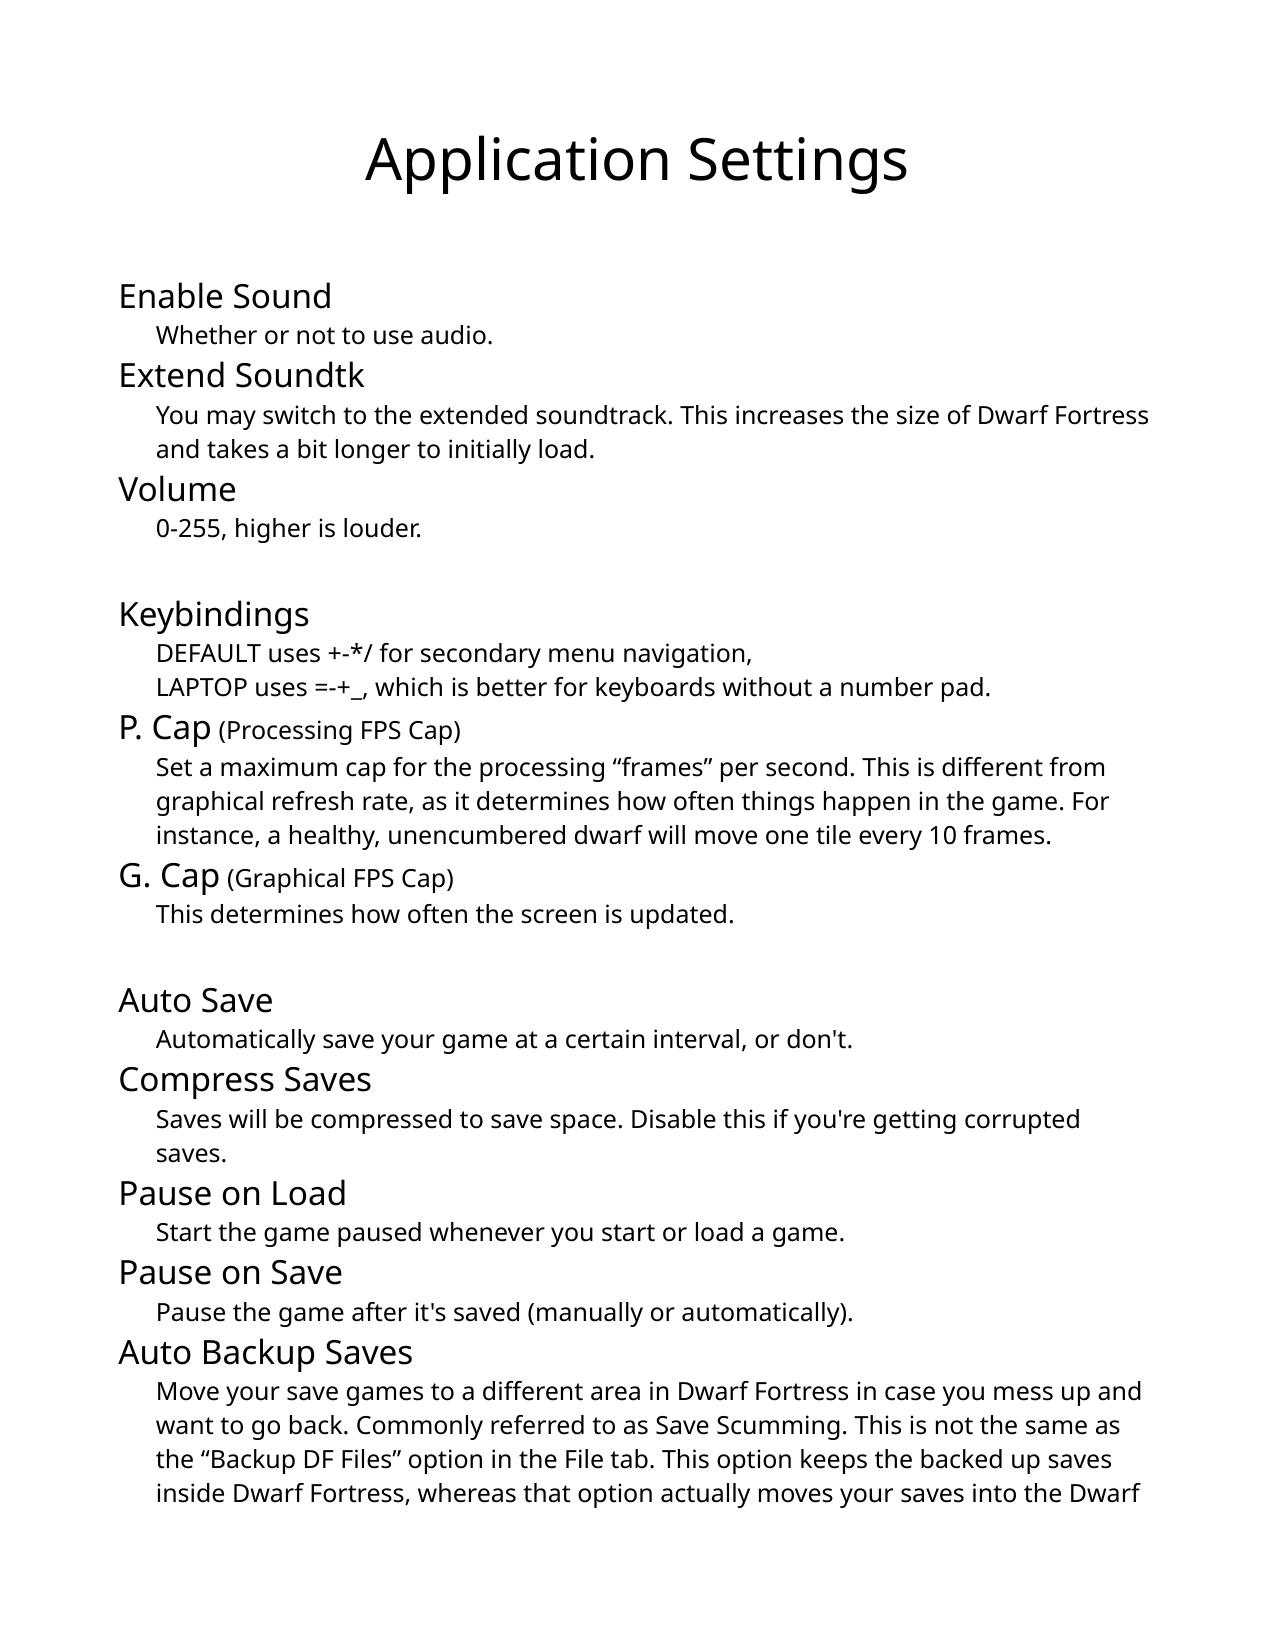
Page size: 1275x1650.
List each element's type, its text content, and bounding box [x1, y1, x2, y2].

text This determines how often the screen is updated. [156, 897, 1157, 931]
text DEFAULT uses +-*/ for secondary menu navigation, [156, 636, 1157, 670]
text You may switch to the extended soundtrack. This increases the size of Dwarf Fortress and takes a bit longer to initially load. [156, 397, 1157, 466]
text Extend Soundtk [118, 352, 1157, 397]
text LAPTOP uses =-+_, which is better for keyboards without a number pad. [156, 670, 1157, 704]
text Whether or not to use audio. [156, 318, 1157, 352]
text Move your save games to a different area in Dwarf Fortress in case you mess up and want to go back. Commonly referred to as Save Scumming. This is not the same as the “Backup DF Files” option in the File tab. This option keeps the backed up saves inside Dwarf Fortress, whereas that option actually moves your saves into the Dwarf [156, 1374, 1157, 1510]
text Pause the game after it's saved (manually or automatically). [156, 1294, 1157, 1328]
text Start the game paused whenever you start or load a game. [156, 1215, 1157, 1249]
text 0-255, higher is louder. [156, 511, 1157, 545]
text Saves will be compressed to save space. Disable this if you're getting corrupted saves. [156, 1101, 1157, 1169]
text P. Cap (Processing FPS Cap) [118, 704, 1157, 749]
text G. Cap (Graphical FPS Cap) [118, 852, 1157, 897]
text Volume [118, 466, 1157, 511]
text Pause on Load [118, 1169, 1157, 1215]
subtitle Application Settings [118, 118, 1157, 198]
text Compress Saves [118, 1056, 1157, 1101]
text Auto Backup Saves [118, 1328, 1157, 1374]
text Pause on Save [118, 1249, 1157, 1294]
text Automatically save your game at a certain interval, or don't. [156, 1022, 1157, 1056]
text Set a maximum cap for the processing “frames” per second. This is different from graphical refresh rate, as it determines how often things happen in the game. For instance, a healthy, unencumbered dwarf will move one tile every 10 frames. [156, 749, 1157, 852]
text Enable Sound [118, 273, 1157, 318]
text Keybindings [118, 591, 1157, 636]
text Auto Save [118, 977, 1157, 1022]
